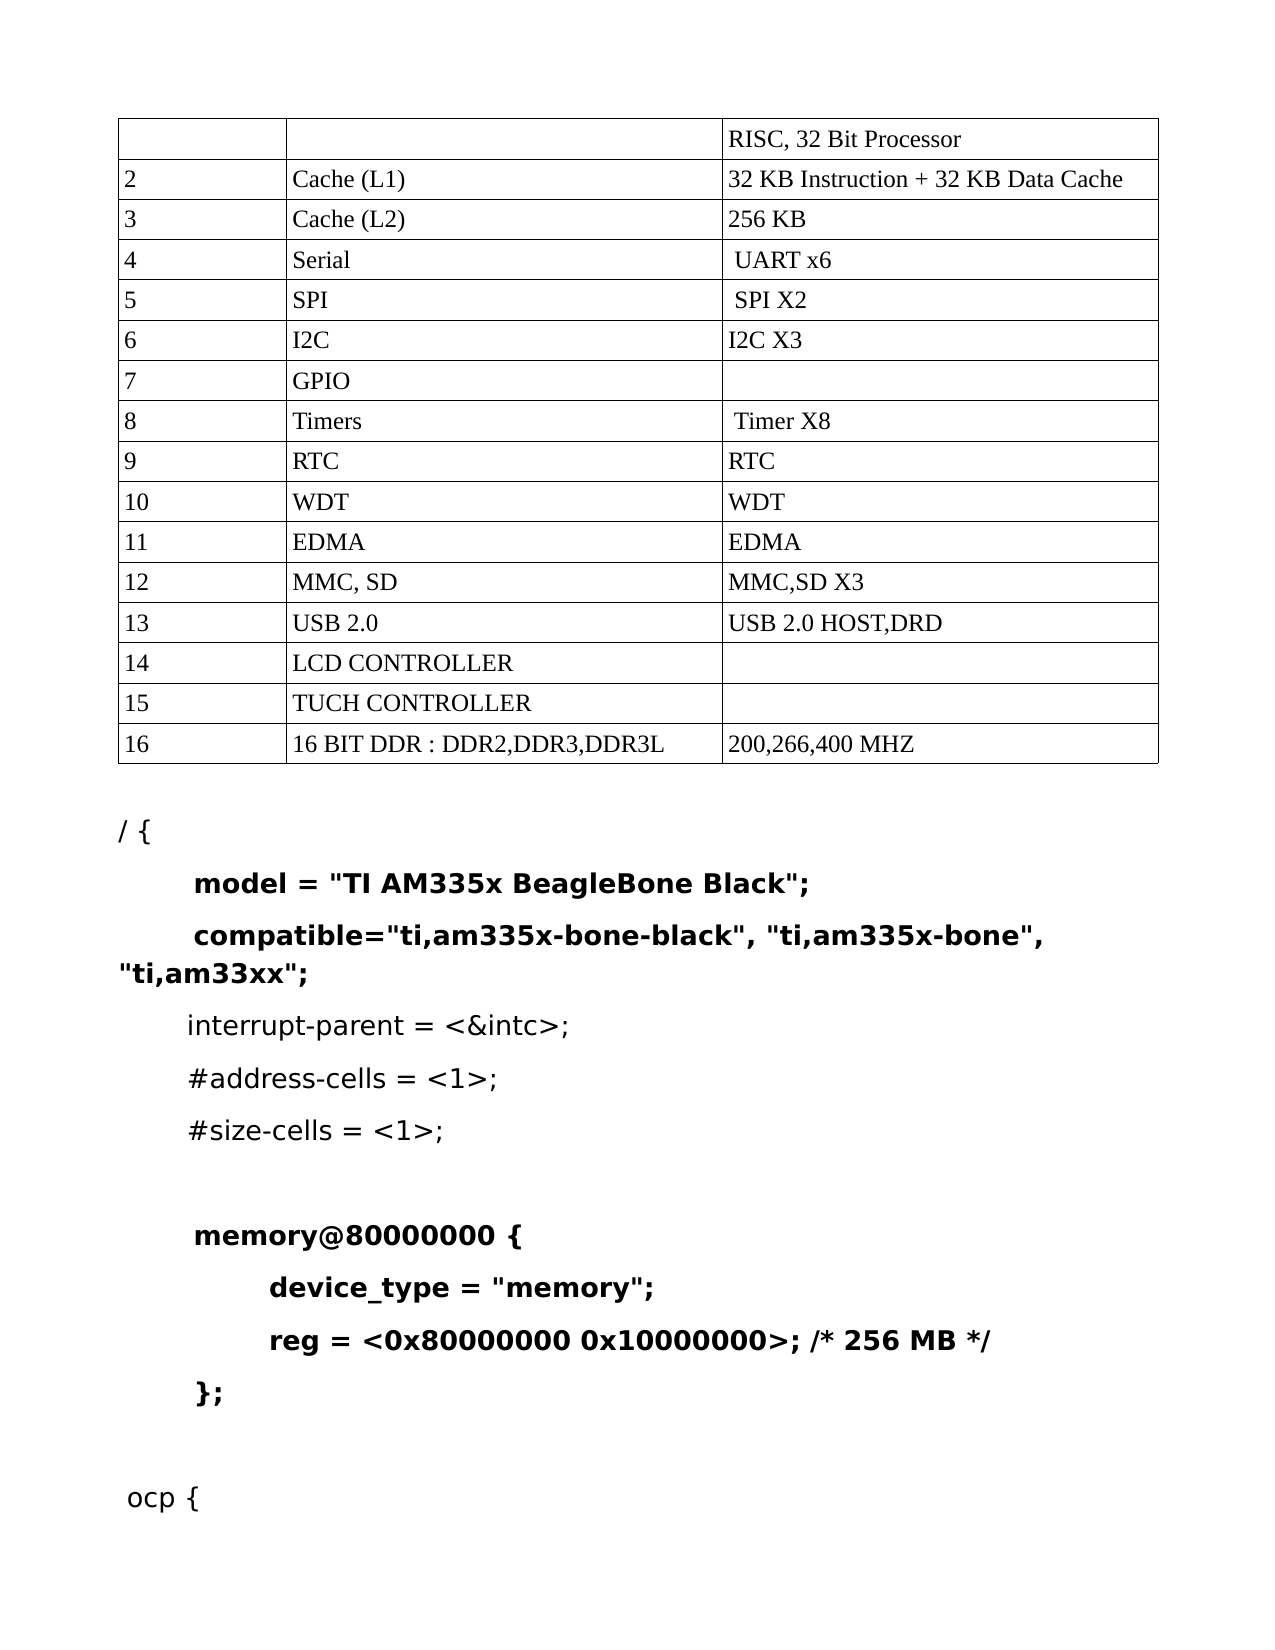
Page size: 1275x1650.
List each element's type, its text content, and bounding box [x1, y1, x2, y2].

table_cell UART x6 [723, 240, 1158, 279]
text #address-cells = <1>; [118, 1063, 1157, 1094]
table_cell [723, 643, 1158, 682]
table_cell 200,266,400 MHZ [723, 724, 1158, 763]
table_cell 14 [119, 643, 286, 682]
table_cell 16 [119, 724, 286, 763]
text interrupt-parent = <&intc>; [118, 1011, 1157, 1042]
table_cell Cache (L2) [287, 200, 722, 239]
table_cell LCD CONTROLLER [287, 643, 722, 682]
text }; [118, 1377, 1157, 1409]
table_cell 16 BIT DDR : DDR2,DDR3,DDR3L [287, 724, 722, 763]
table_cell 7 [119, 361, 286, 400]
text compatible="ti,am335x-bone-black", "ti,am335x-bone", "ti,am33xx"; [118, 920, 1157, 990]
table_cell SPI X2 [723, 280, 1158, 320]
text model = "TI AM335x BeagleBone Black"; [118, 868, 1157, 899]
table_cell 5 [119, 280, 286, 320]
table_cell [287, 119, 722, 158]
table_cell WDT [287, 482, 722, 521]
table_cell SPI [287, 280, 722, 320]
table_cell MMC,SD X3 [723, 563, 1158, 602]
text memory@80000000 { [118, 1220, 1157, 1252]
table_cell 32 KB Instruction + 32 KB Data Cache [723, 160, 1158, 199]
table_cell 10 [119, 482, 286, 521]
table_cell I2C [287, 321, 722, 360]
text device_type = "memory"; [118, 1273, 1157, 1304]
table_cell MMC, SD [287, 563, 722, 602]
table_cell [119, 119, 286, 158]
table_cell RTC [287, 442, 722, 481]
table_cell [723, 684, 1158, 723]
table_cell USB 2.0 HOST,DRD [723, 603, 1158, 642]
table_cell TUCH CONTROLLER [287, 684, 722, 723]
table_cell 12 [119, 563, 286, 602]
table_cell 11 [119, 522, 286, 562]
table_cell 6 [119, 321, 286, 360]
table_cell 9 [119, 442, 286, 481]
text ocp { [118, 1482, 1157, 1514]
table_cell RISC, 32 Bit Processor [723, 119, 1158, 158]
table_cell RTC [723, 442, 1158, 481]
table_cell 8 [119, 401, 286, 441]
table_cell 2 [119, 160, 286, 199]
table_cell 3 [119, 200, 286, 239]
table_cell Cache (L1) [287, 160, 722, 199]
table_cell EDMA [287, 522, 722, 562]
text / { [118, 816, 1157, 847]
table_cell 256 KB [723, 200, 1158, 239]
table_cell WDT [723, 482, 1158, 521]
table_cell Serial [287, 240, 722, 279]
table_cell Timers [287, 401, 722, 441]
table_cell 15 [119, 684, 286, 723]
table_cell Timer X8 [723, 401, 1158, 441]
table_cell 13 [119, 603, 286, 642]
table_cell USB 2.0 [287, 603, 722, 642]
table_cell GPIO [287, 361, 722, 400]
table_cell [723, 361, 1158, 400]
table_cell 4 [119, 240, 286, 279]
table_cell EDMA [723, 522, 1158, 562]
text #size-cells = <1>; [118, 1115, 1157, 1147]
text reg = <0x80000000 0x10000000>; /* 256 MB */ [118, 1325, 1157, 1357]
table_cell I2C X3 [723, 321, 1158, 360]
